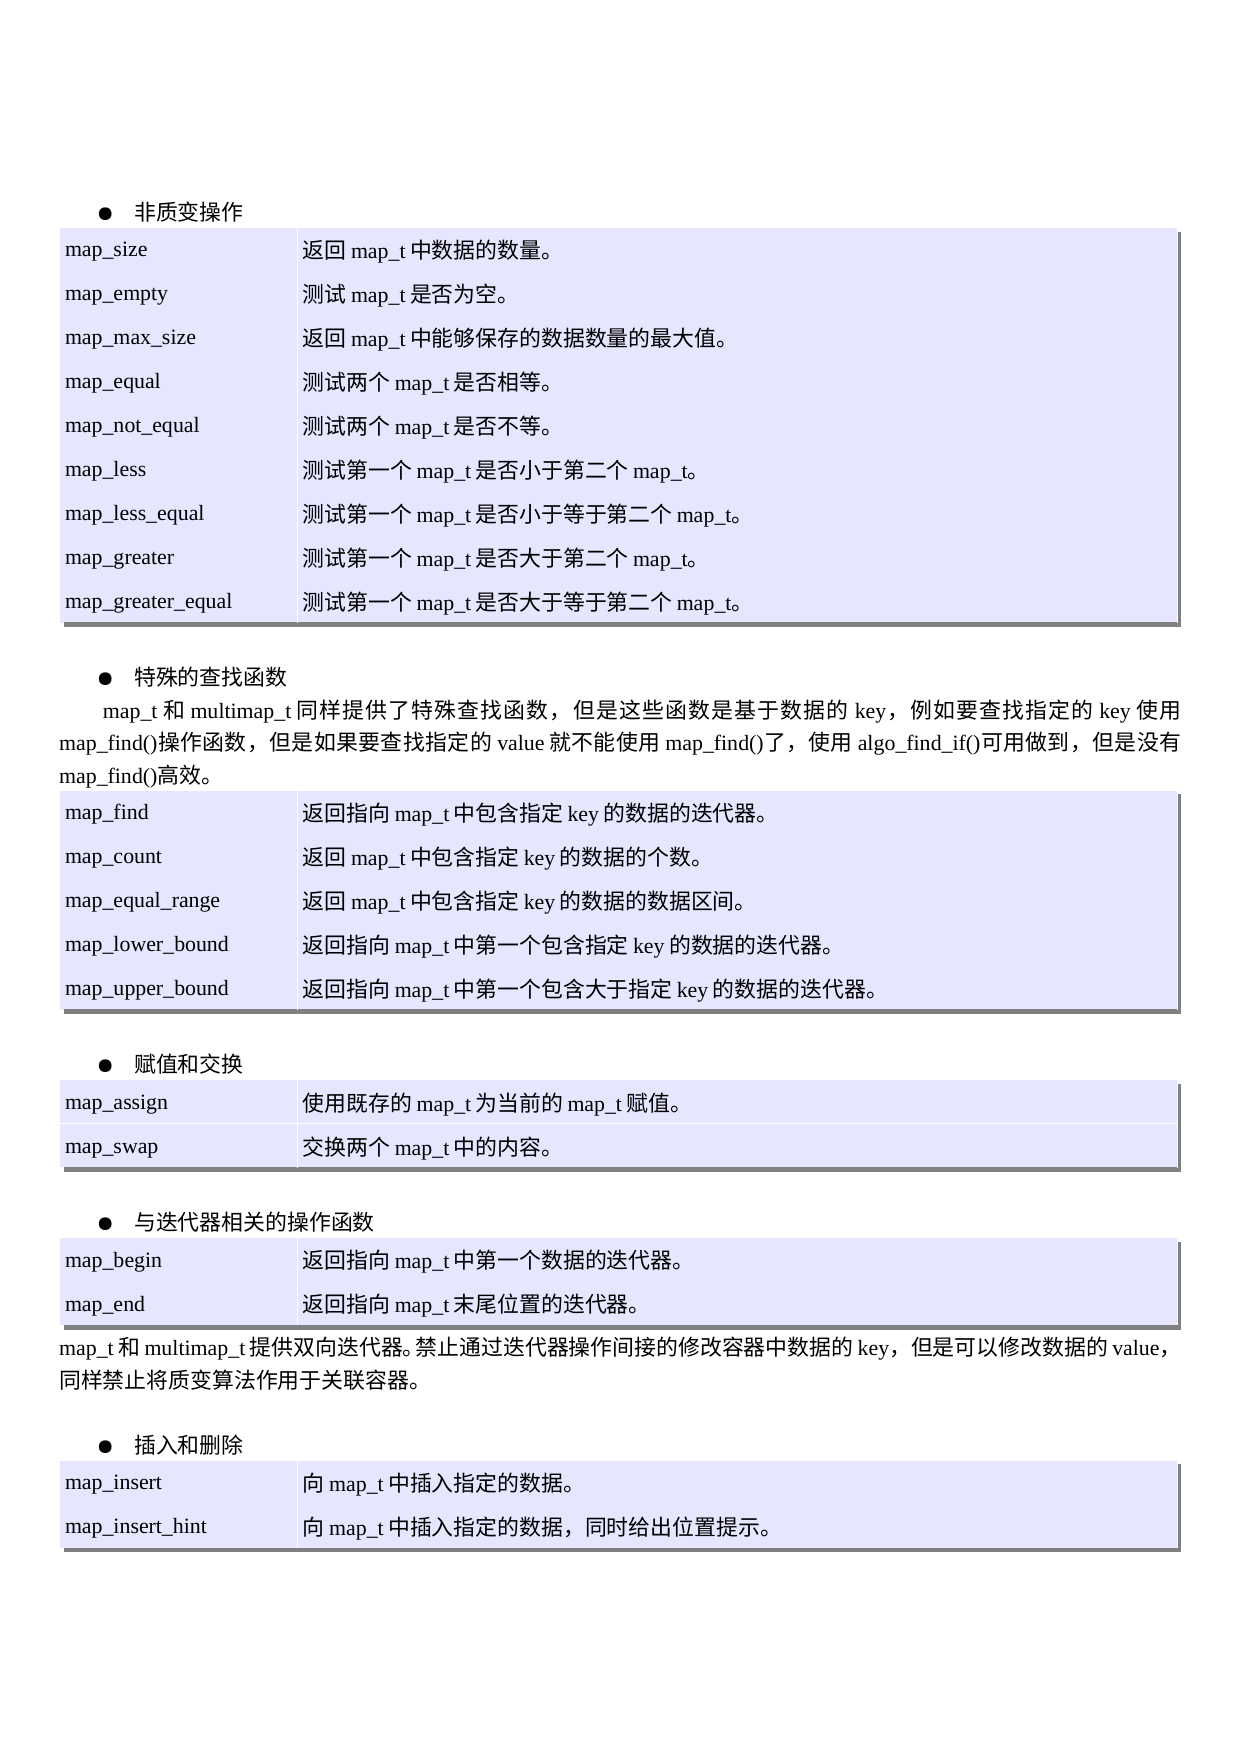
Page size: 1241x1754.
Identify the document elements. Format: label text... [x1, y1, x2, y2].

table_cell 返回指向map_t中第一个包含大于指定key的数据的迭代器。 [298, 966, 1177, 1009]
table_cell 测试两个map_t是否相等。 [298, 359, 1177, 403]
table_header 返回指向map_t中第一个数据的迭代器。 [298, 1238, 1177, 1281]
table_cell map_lower_bound [60, 922, 297, 966]
table_cell 返回map_t中能够保存的数据数量的最大值。 [298, 315, 1177, 359]
table_cell 测试两个map_t是否不等。 [298, 403, 1177, 447]
list 特殊的查找函数 [96, 660, 1181, 692]
text map_t和multimap_t同样提供了特殊查找函数，但是这些函数是基于数据的key，例如要查找指定的key使用map_find()操作函数，但是如果要查找指定的value就不能使用map_find()了，使用algo_find_if()可用做到，但是没有map_find()高效。 [59, 692, 1181, 790]
table_cell map_equal [60, 359, 297, 403]
table_cell map_count [60, 834, 297, 878]
table_cell 返回指向map_t中第一个包含指定key的数据的迭代器。 [298, 922, 1177, 966]
table_cell 返回指向map_t末尾位置的迭代器。 [298, 1281, 1177, 1325]
table_cell 向map_t中插入指定的数据，同时给出位置提示。 [298, 1504, 1177, 1548]
table_cell map_end [60, 1281, 297, 1325]
table_header map_begin [60, 1238, 297, 1281]
table_cell map_insert_hint [60, 1504, 297, 1548]
table_cell map_swap [60, 1124, 297, 1167]
table_cell map_upper_bound [60, 966, 297, 1010]
table_cell map_empty [60, 271, 297, 315]
text map_t和multimap_t提供双向迭代器。禁止通过迭代器操作间接的修改容器中数据的key，但是可以修改数据的value，同样禁止将质变算法作用于关联容器。 [59, 1330, 1181, 1395]
table_cell 测试第一个map_t是否大于等于第二个map_t。 [298, 579, 1177, 622]
table_header map_size [60, 228, 297, 271]
list 插入和删除 [96, 1427, 1181, 1460]
table_cell 返回map_t中包含指定key的数据的个数。 [298, 834, 1177, 878]
table_cell map_not_equal [60, 403, 297, 447]
table_header 使用既存的map_t为当前的map_t赋值。 [298, 1080, 1177, 1123]
table_cell map_less [60, 447, 297, 491]
table_cell 测试map_t是否为空。 [298, 271, 1177, 315]
table_header map_assign [60, 1080, 297, 1123]
table_cell 返回map_t中包含指定key的数据的数据区间。 [298, 878, 1177, 922]
table_cell 测试第一个map_t是否小于等于第二个map_t。 [298, 491, 1177, 535]
table_cell map_less_equal [60, 491, 297, 535]
table_header map_find [60, 791, 297, 834]
table_cell map_greater_equal [60, 579, 297, 623]
list 与迭代器相关的操作函数 [96, 1204, 1181, 1237]
table_cell 交换两个map_t中的内容。 [298, 1124, 1177, 1167]
list 非质变操作 [96, 194, 1181, 227]
table_cell map_equal_range [60, 878, 297, 922]
table_cell 测试第一个map_t是否大于第二个map_t。 [298, 535, 1177, 579]
table_cell map_max_size [60, 315, 297, 359]
table_header map_insert [60, 1461, 297, 1504]
table_cell map_greater [60, 535, 297, 579]
table_header 返回指向map_t中包含指定key的数据的迭代器。 [298, 791, 1177, 834]
table_header 返回map_t中数据的数量。 [298, 228, 1177, 271]
list 赋值和交换 [96, 1047, 1181, 1079]
table_header 向map_t中插入指定的数据。 [298, 1461, 1177, 1504]
table_cell 测试第一个map_t是否小于第二个map_t。 [298, 447, 1177, 491]
